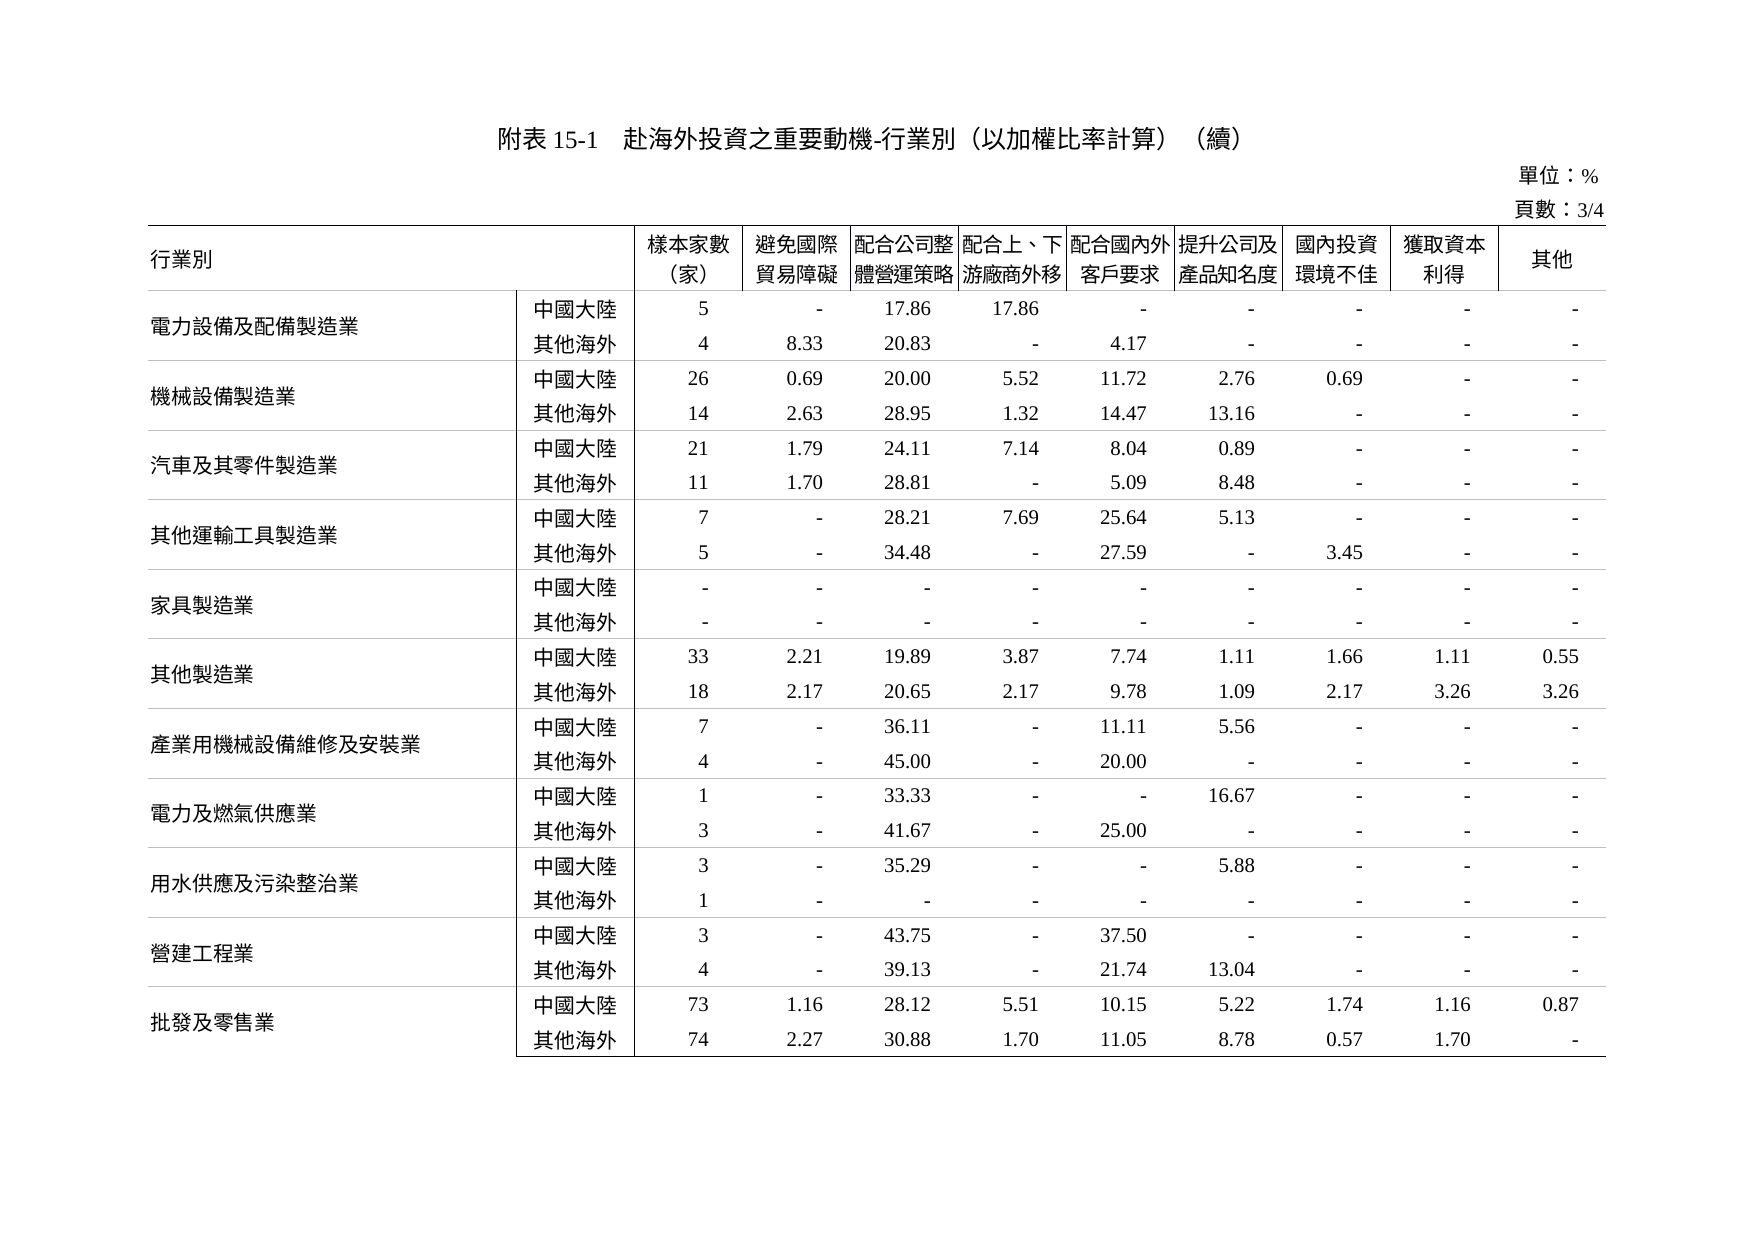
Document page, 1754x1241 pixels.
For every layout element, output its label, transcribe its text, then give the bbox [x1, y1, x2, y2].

table_cell - [1390, 709, 1498, 743]
table_cell - [1283, 464, 1390, 499]
table_cell 20.65 [851, 673, 958, 708]
table_cell - [1283, 570, 1390, 603]
table_cell 1.66 [1283, 639, 1390, 673]
table_cell 28.81 [851, 464, 958, 499]
table_cell 3 [635, 918, 743, 951]
table_cell 中國大陸 [517, 918, 634, 951]
table_cell - [743, 951, 851, 986]
table_cell - [1283, 743, 1390, 777]
table_cell 5.56 [1175, 709, 1282, 743]
table_cell 39.13 [851, 951, 958, 986]
table_cell - [1067, 604, 1174, 638]
table_cell 2.17 [959, 673, 1067, 708]
table_cell - [1067, 291, 1174, 325]
table_cell - [1175, 604, 1282, 638]
table_cell 其他海外 [517, 743, 634, 777]
table_cell 營建工程業 [148, 918, 516, 986]
table_cell - [743, 291, 851, 325]
table_cell 18 [635, 673, 743, 708]
table_cell 7.74 [1067, 639, 1174, 673]
table_cell 4 [635, 743, 743, 777]
table_cell - [959, 570, 1067, 603]
table_cell 電力設備及配備製造業 [148, 291, 516, 360]
table_cell - [1067, 882, 1174, 917]
table_cell 5 [635, 291, 743, 325]
table_cell - [959, 604, 1067, 638]
table_cell - [959, 812, 1067, 847]
table_cell - [1175, 291, 1282, 325]
table_cell 批發及零售業 [148, 987, 516, 1056]
table_cell 4 [635, 325, 743, 360]
table_cell 1.09 [1175, 673, 1282, 708]
table_cell - [1499, 779, 1606, 812]
table_cell - [1283, 291, 1390, 325]
table_cell 2.21 [743, 639, 851, 673]
table_cell 中國大陸 [517, 709, 634, 743]
table_cell 5 [635, 534, 743, 569]
table_cell - [959, 951, 1067, 986]
table_cell 產業用機械設備維修及安裝業 [148, 709, 516, 777]
table_cell 20.83 [851, 325, 958, 360]
table_cell - [743, 779, 851, 812]
table_cell 0.89 [1175, 431, 1282, 464]
table_cell 1.79 [743, 431, 851, 464]
table_cell - [1499, 812, 1606, 847]
table_cell 28.12 [851, 987, 958, 1021]
table_cell 13.04 [1175, 951, 1282, 986]
table_cell - [959, 848, 1067, 882]
table_cell - [1175, 743, 1282, 777]
table_cell 43.75 [851, 918, 958, 951]
table_cell 5.22 [1175, 987, 1282, 1021]
table_cell - [743, 848, 851, 882]
table_cell 34.48 [851, 534, 958, 569]
table_cell 樣本家數（家） [635, 226, 742, 290]
table_cell 1.74 [1283, 987, 1390, 1021]
table_cell 25.64 [1067, 500, 1174, 534]
table_cell 1.16 [1390, 987, 1498, 1021]
table_cell 21 [635, 431, 743, 464]
table_cell 中國大陸 [517, 779, 634, 812]
table_cell 73 [635, 987, 743, 1021]
table_cell - [743, 743, 851, 777]
table_cell 7.69 [959, 500, 1067, 534]
table_cell 28.21 [851, 500, 958, 534]
table_cell 中國大陸 [517, 500, 634, 534]
table_cell 其他海外 [517, 604, 634, 638]
table_cell - [1175, 534, 1282, 569]
table_cell 21.74 [1067, 951, 1174, 986]
table_cell - [851, 882, 958, 917]
table_cell 28.95 [851, 395, 958, 429]
table_cell 避免國際貿易障礙 [743, 226, 850, 290]
table_cell 45.00 [851, 743, 958, 777]
table_cell 10.15 [1067, 987, 1174, 1021]
table_cell 配合上、下游廠商外移 [959, 226, 1066, 290]
table_cell 其他海外 [517, 882, 634, 917]
table_cell - [1067, 779, 1174, 812]
table_cell - [1499, 395, 1606, 429]
table_cell 9.78 [1067, 673, 1174, 708]
table_cell - [1390, 291, 1498, 325]
table_cell 33 [635, 639, 743, 673]
table_cell 2.17 [743, 673, 851, 708]
table_cell 5.52 [959, 361, 1067, 395]
table_cell - [1390, 743, 1498, 777]
table_cell - [1390, 325, 1498, 360]
table_cell 37.50 [1067, 918, 1174, 951]
table_cell - [1390, 570, 1498, 603]
table_cell - [1390, 812, 1498, 847]
table_cell 14.47 [1067, 395, 1174, 429]
table_cell 機械設備製造業 [148, 361, 516, 429]
table_cell 4 [635, 951, 743, 986]
table_cell 3.87 [959, 639, 1067, 673]
table_cell 5.51 [959, 987, 1067, 1021]
table_cell 其他海外 [517, 812, 634, 847]
table_cell 4.17 [1067, 325, 1174, 360]
table_cell - [1390, 951, 1498, 986]
table_cell - [1283, 604, 1390, 638]
table_cell - [959, 534, 1067, 569]
table_cell - [851, 604, 958, 638]
table_cell - [1175, 918, 1282, 951]
table_cell - [1390, 431, 1498, 464]
table_cell 中國大陸 [517, 570, 634, 603]
table_cell - [1390, 604, 1498, 638]
table_cell 中國大陸 [517, 291, 634, 325]
table_cell 8.48 [1175, 464, 1282, 499]
table_cell 汽車及其零件製造業 [148, 431, 516, 499]
table_cell - [1499, 570, 1606, 603]
table_cell - [1499, 1021, 1606, 1056]
table_cell - [743, 882, 851, 917]
table_cell 74 [635, 1021, 743, 1056]
table_cell - [1390, 395, 1498, 429]
table_cell - [959, 779, 1067, 812]
table_cell - [1283, 848, 1390, 882]
table_cell 2.27 [743, 1021, 851, 1056]
table_cell 其他製造業 [148, 639, 516, 708]
table_cell - [1390, 848, 1498, 882]
table_cell 1 [635, 882, 743, 917]
table_cell - [1175, 882, 1282, 917]
table_cell 單位：% [148, 158, 1606, 192]
table_cell 36.11 [851, 709, 958, 743]
table_cell 3 [635, 812, 743, 847]
table_cell - [959, 743, 1067, 777]
table_cell 1.11 [1175, 639, 1282, 673]
table_cell - [1499, 709, 1606, 743]
table_cell - [1067, 570, 1174, 603]
table_cell 17.86 [851, 291, 958, 325]
table_cell - [1390, 534, 1498, 569]
table_cell - [743, 500, 851, 534]
table_cell 中國大陸 [517, 431, 634, 464]
table_cell 1.11 [1390, 639, 1498, 673]
table_cell 3.45 [1283, 534, 1390, 569]
table_cell 其他海外 [517, 673, 634, 708]
table_cell - [743, 709, 851, 743]
table_cell - [1283, 500, 1390, 534]
table_cell 3.26 [1499, 673, 1606, 708]
table_cell 頁數：3/4 [148, 192, 1606, 225]
table_cell 1.70 [1390, 1021, 1498, 1056]
table_cell 0.87 [1499, 987, 1606, 1021]
table_cell 13.16 [1175, 395, 1282, 429]
table_cell 35.29 [851, 848, 958, 882]
table_cell 2.76 [1175, 361, 1282, 395]
table_cell - [1175, 325, 1282, 360]
table_cell 電力及燃氣供應業 [148, 779, 516, 847]
table_cell - [1390, 882, 1498, 917]
table_cell 1.70 [743, 464, 851, 499]
table_cell - [1499, 743, 1606, 777]
table_cell - [959, 464, 1067, 499]
table_cell 其他海外 [517, 395, 634, 429]
table_cell 其他 [1499, 226, 1606, 290]
table_cell 11.11 [1067, 709, 1174, 743]
table_cell - [1499, 918, 1606, 951]
table_cell 提升公司及產品知名度 [1175, 226, 1282, 290]
table_cell - [1390, 918, 1498, 951]
table_cell 3.26 [1390, 673, 1498, 708]
table_cell 配合國內外客戶要求 [1067, 226, 1174, 290]
table_cell - [1499, 534, 1606, 569]
table_cell 24.11 [851, 431, 958, 464]
table_cell 26 [635, 361, 743, 395]
table_cell 其他海外 [517, 1021, 634, 1056]
table_cell - [1175, 812, 1282, 847]
table_cell 8.33 [743, 325, 851, 360]
table_cell - [1283, 395, 1390, 429]
table_cell 用水供應及污染整治業 [148, 848, 516, 917]
table_cell 中國大陸 [517, 848, 634, 882]
table_cell 家具製造業 [148, 570, 516, 638]
table_cell 其他海外 [517, 951, 634, 986]
table_cell - [743, 570, 851, 603]
table_cell - [1499, 431, 1606, 464]
table_cell - [1283, 918, 1390, 951]
table_cell 11 [635, 464, 743, 499]
table_cell 0.55 [1499, 639, 1606, 673]
table_cell 1 [635, 779, 743, 812]
table_cell 20.00 [851, 361, 958, 395]
table_cell 16.67 [1175, 779, 1282, 812]
table_cell 中國大陸 [517, 361, 634, 395]
table_cell 其他海外 [517, 534, 634, 569]
table_cell - [743, 604, 851, 638]
table_cell - [1390, 464, 1498, 499]
table_cell 0.69 [743, 361, 851, 395]
table_cell 5.13 [1175, 500, 1282, 534]
table_cell 其他海外 [517, 464, 634, 499]
table_cell - [959, 918, 1067, 951]
table_cell 3 [635, 848, 743, 882]
table_cell 0.57 [1283, 1021, 1390, 1056]
table_cell - [1283, 431, 1390, 464]
table_cell - [851, 570, 958, 603]
table_cell 7 [635, 709, 743, 743]
table_cell 25.00 [1067, 812, 1174, 847]
table_header 附表15-1 赴海外投資之重要動機-行業別（以加權比率計算）（續） [148, 118, 1606, 158]
table_cell - [635, 604, 743, 638]
table_cell 1.32 [959, 395, 1067, 429]
table_cell 41.67 [851, 812, 958, 847]
table_cell 中國大陸 [517, 987, 634, 1021]
table_cell 19.89 [851, 639, 958, 673]
table_cell - [1283, 812, 1390, 847]
table_cell - [743, 918, 851, 951]
table_cell 33.33 [851, 779, 958, 812]
table_cell - [635, 570, 743, 603]
table_cell - [1499, 951, 1606, 986]
table_cell 其他海外 [517, 325, 634, 360]
table_cell - [1283, 779, 1390, 812]
table_cell 其他運輸工具製造業 [148, 500, 516, 569]
table_cell - [1499, 361, 1606, 395]
table_cell - [1499, 500, 1606, 534]
table_cell 5.88 [1175, 848, 1282, 882]
table_cell - [1283, 709, 1390, 743]
table_cell 獲取資本利得 [1391, 226, 1498, 290]
table_cell - [1499, 325, 1606, 360]
table_cell 8.78 [1175, 1021, 1282, 1056]
table_cell 2.63 [743, 395, 851, 429]
table_cell - [1283, 325, 1390, 360]
table_cell 2.17 [1283, 673, 1390, 708]
table_cell - [1390, 779, 1498, 812]
table_cell 11.72 [1067, 361, 1174, 395]
table_cell - [959, 709, 1067, 743]
table_cell - [1499, 464, 1606, 499]
table_cell - [743, 812, 851, 847]
table_cell 5.09 [1067, 464, 1174, 499]
table_cell 27.59 [1067, 534, 1174, 569]
table_cell 17.86 [959, 291, 1067, 325]
table_cell - [1283, 951, 1390, 986]
table_cell - [1499, 882, 1606, 917]
table_cell 11.05 [1067, 1021, 1174, 1056]
table_cell - [959, 325, 1067, 360]
table_cell 0.69 [1283, 361, 1390, 395]
table_cell - [1499, 291, 1606, 325]
table_cell 30.88 [851, 1021, 958, 1056]
table_cell - [1499, 604, 1606, 638]
table_cell 1.16 [743, 987, 851, 1021]
table_cell 1.70 [959, 1021, 1067, 1056]
table_cell - [1390, 500, 1498, 534]
table_cell 7.14 [959, 431, 1067, 464]
table_cell - [959, 882, 1067, 917]
table_cell 行業別 [148, 226, 634, 290]
table_cell 國內投資環境不佳 [1283, 226, 1390, 290]
table_cell - [1499, 848, 1606, 882]
table_cell - [743, 534, 851, 569]
table_cell 8.04 [1067, 431, 1174, 464]
table_cell - [1283, 882, 1390, 917]
table_cell 7 [635, 500, 743, 534]
table_cell - [1067, 848, 1174, 882]
table_cell 中國大陸 [517, 639, 634, 673]
table_cell 配合公司整體營運策略 [851, 226, 958, 290]
table_cell - [1175, 570, 1282, 603]
table_cell 14 [635, 395, 743, 429]
table_cell - [1390, 361, 1498, 395]
table_cell 20.00 [1067, 743, 1174, 777]
